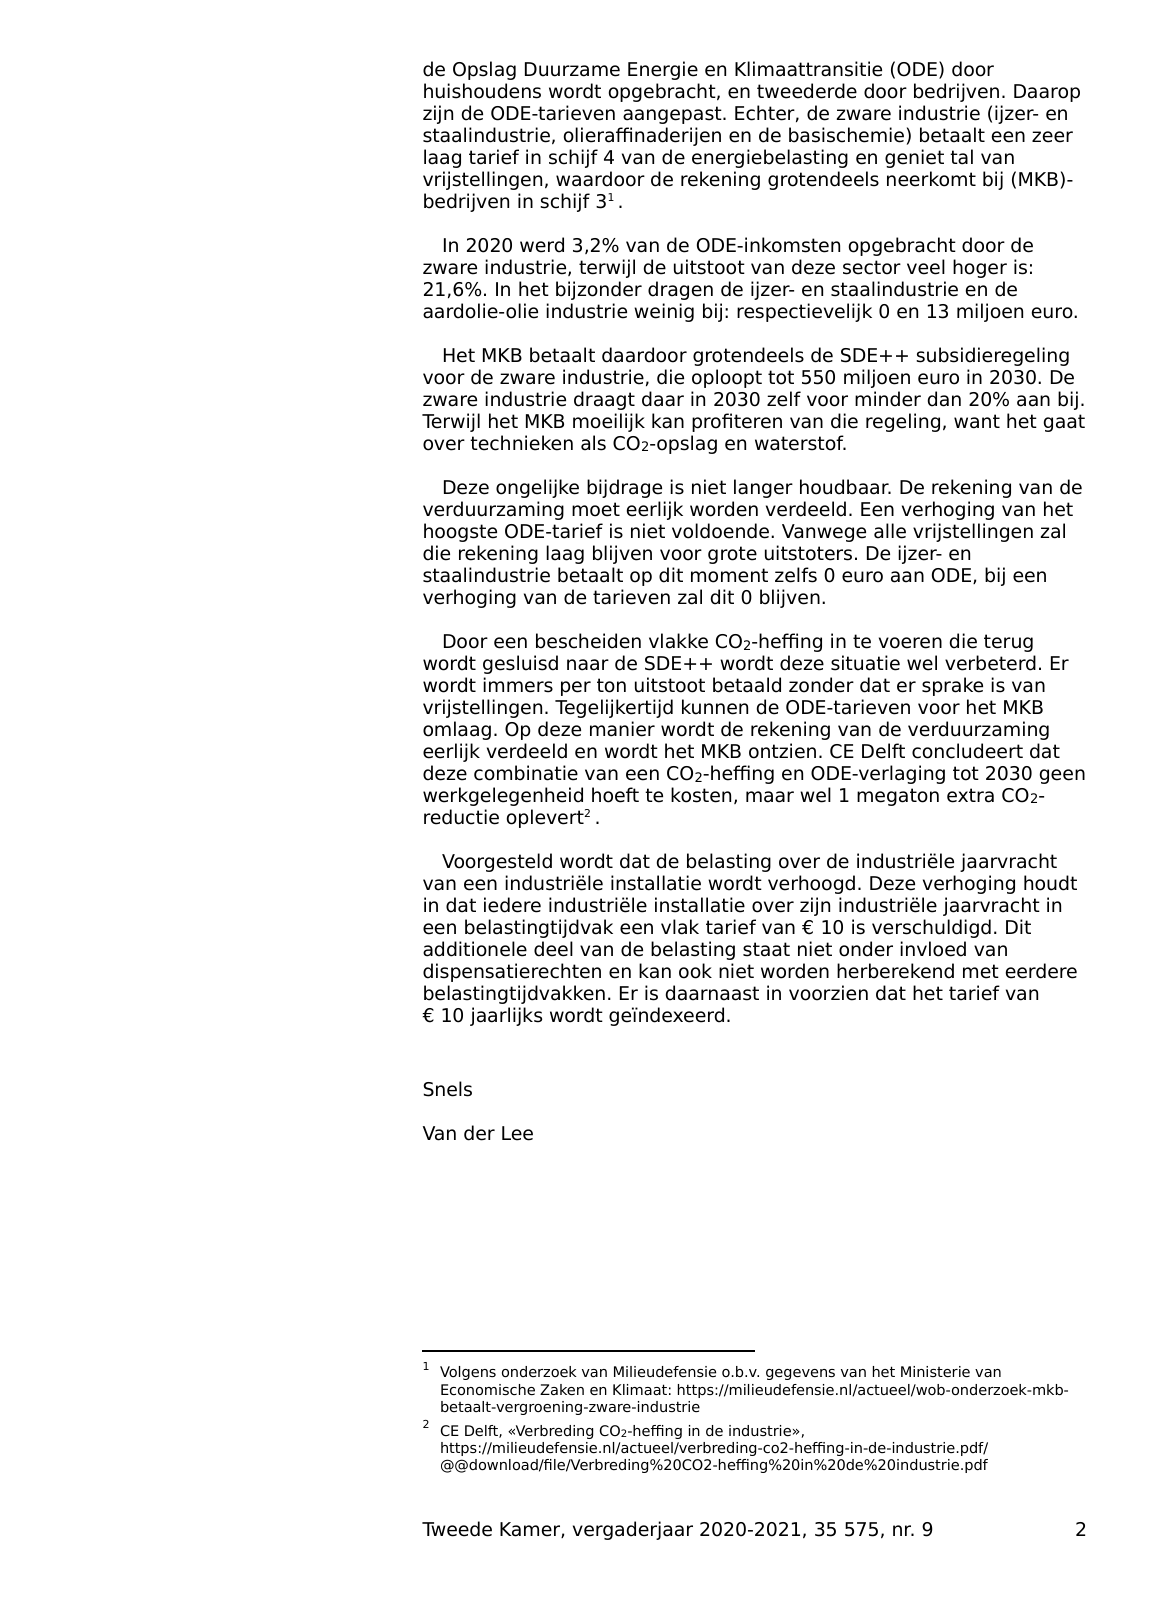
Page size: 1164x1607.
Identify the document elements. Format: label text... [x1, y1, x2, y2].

text Door een bescheiden vlakke CO2-heffing in te voeren die terug wordt gesluisd naar de SDE++ wordt deze situatie wel verbeterd. Er wordt immers per ton uitstoot betaald zonder dat er sprake is van vrijstellingen. Tegelijkertijd kunnen de ODE-tarieven voor het MKB omlaag. Op deze manier wordt de rekening van de verduurzaming eerlijk verdeeld en wordt het MKB ontzien. CE Delft concludeert dat deze combinatie van een CO2-heffing en ODE-verlaging tot 2030 geen werkgelegenheid hoeft te kosten, maar wel 1 megaton extra CO2-reductie oplevert. [422, 631, 1087, 829]
text Volgens onderzoek van Milieudefensie o.b.v. gegevens van het Ministerie van Economische Zaken en Klimaat: https://milieudefensie.nl/actueel/wob-onderzoek-mkb-betaalt-vergroening-zware-industrie [422, 1360, 1087, 1416]
text In 2020 werd 3,2% van de ODE-inkomsten opgebracht door de zware industrie, terwijl de uitstoot van deze sector veel hoger is: 21,6%. In het bijzonder dragen de ijzer- en staalindustrie en de aardolie-olie industrie weinig bij: respectievelijk 0 en 13 miljoen euro. [422, 235, 1087, 323]
text Snels Van der Lee [422, 1057, 1087, 1145]
text Deze ongelijke bijdrage is niet langer houdbaar. De rekening van de verduurzaming moet eerlijk worden verdeeld. Een verhoging van het hoogste ODE-tarief is niet voldoende. Vanwege alle vrijstellingen zal die rekening laag blijven voor grote uitstoters. De ijzer- en staalindustrie betaalt op dit moment zelfs 0 euro aan ODE, bij een verhoging van de tarieven zal dit 0 blijven. [422, 477, 1087, 609]
text CE Delft, «Verbreding CO2-heffing in de industrie», https://milieudefensie.nl/actueel/verbreding-co2-heffing-in-de-industrie.pdf/@@download/file/Verbreding%20CO2-heffing%20in%20de%20industrie.pdf [422, 1418, 1087, 1474]
text Voorgesteld wordt dat de belasting over de industriële jaarvracht van een industriële installatie wordt verhoogd. Deze verhoging houdt in dat iedere industriële installatie over zijn industriële jaarvracht in een belastingtijdvak een vlak tarief van € 10 is verschuldigd. Dit additionele deel van de belasting staat niet onder invloed van dispensatierechten en kan ook niet worden herberekend met eerdere belastingtijdvakken. Er is daarnaast in voorzien dat het tarief van € 10 jaarlijks wordt geïndexeerd. [422, 851, 1087, 1027]
text Het MKB betaalt daardoor grotendeels de SDE++ subsidieregeling voor de zware industrie, die oploopt tot 550 miljoen euro in 2030. De zware industrie draagt daar in 2030 zelf voor minder dan 20% aan bij. Terwijl het MKB moeilijk kan profiteren van die regeling, want het gaat over technieken als CO2-opslag en waterstof. [422, 345, 1087, 455]
text de Opslag Duurzame Energie en Klimaattransitie (ODE) door huishoudens wordt opgebracht, en tweederde door bedrijven. Daarop zijn de ODE-tarieven aangepast. Echter, de zware industrie (ijzer- en staalindustrie, olieraffinaderijen en de basischemie) betaalt een zeer laag tarief in schijf 4 van de energiebelasting en geniet tal van vrijstellingen, waardoor de rekening grotendeels neerkomt bij (MKB)-bedrijven in schijf 3. [422, 59, 1087, 213]
